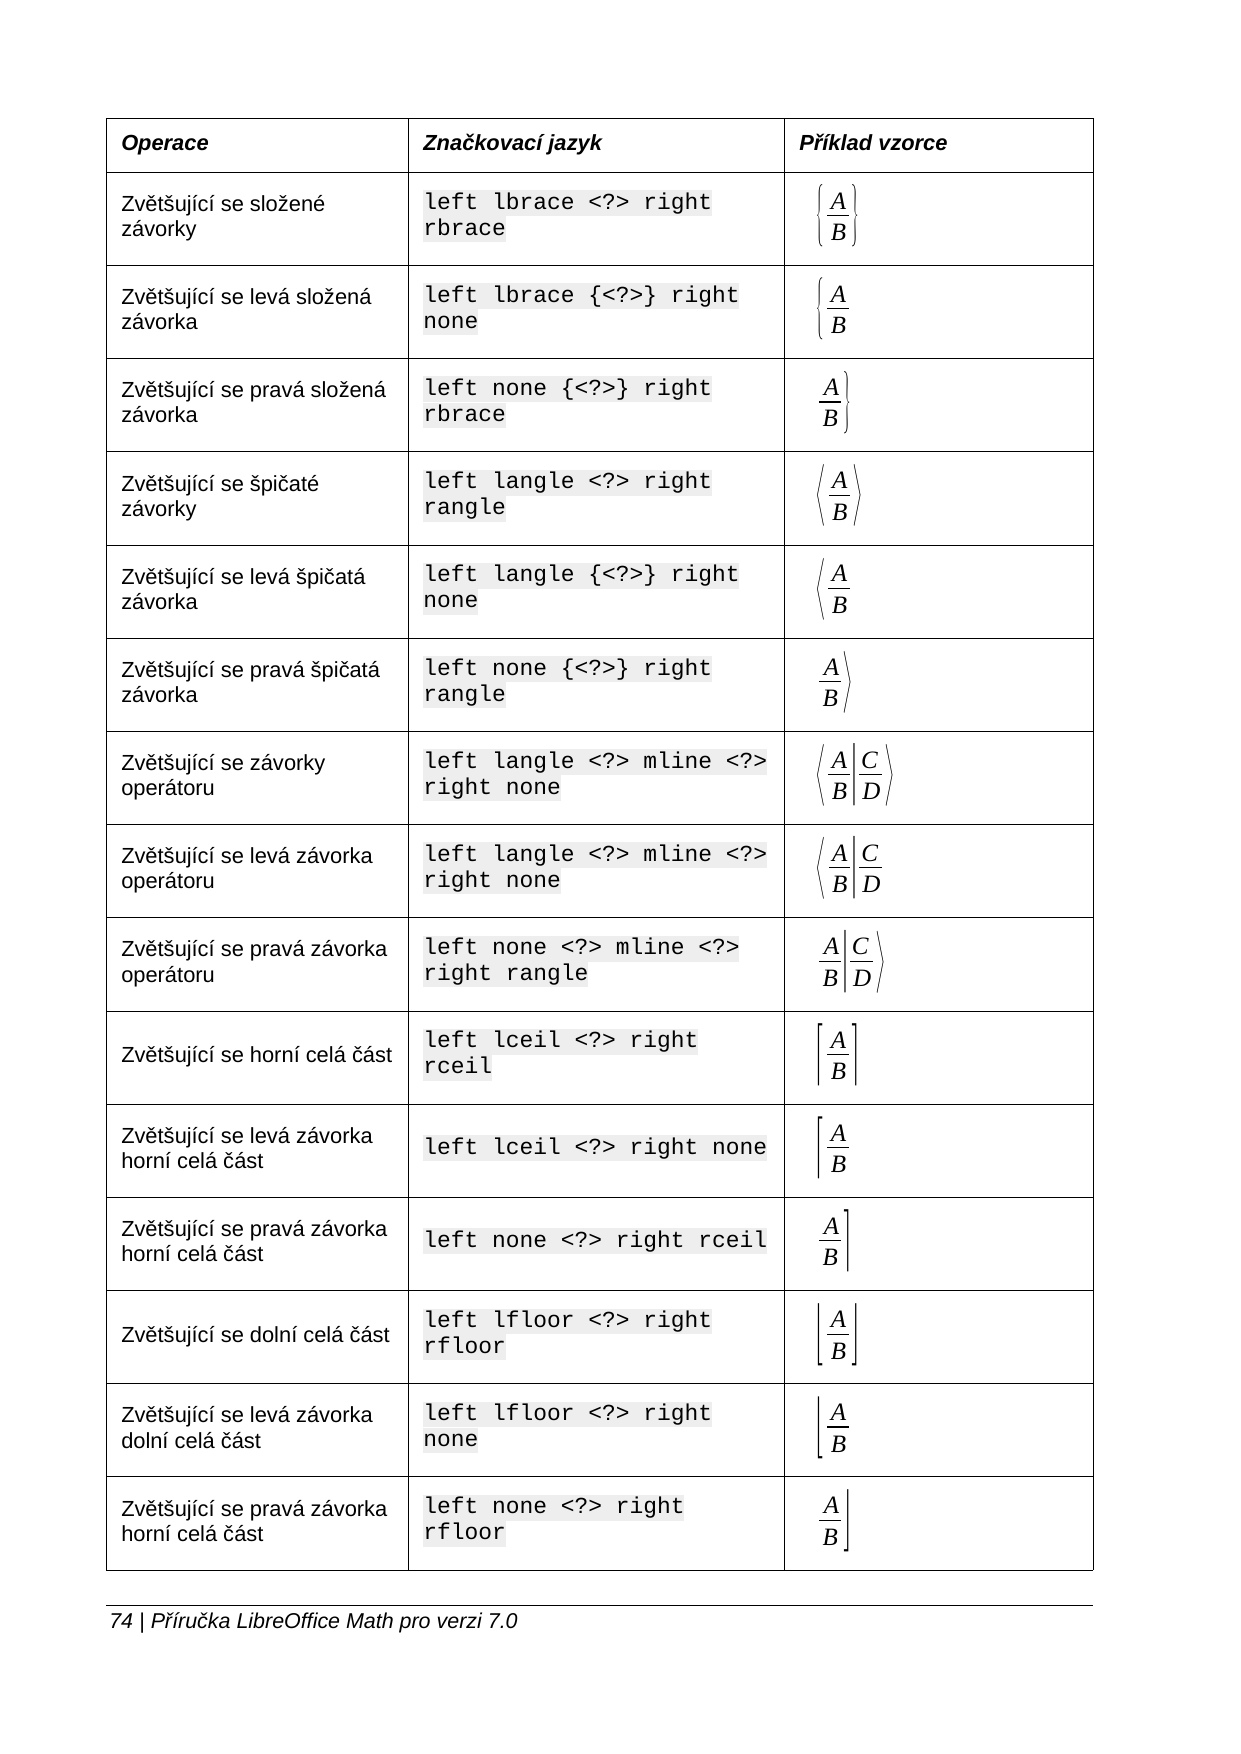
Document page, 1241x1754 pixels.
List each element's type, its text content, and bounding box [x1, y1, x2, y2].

table_cell left lceil <?> right none [409, 1105, 784, 1197]
table_cell [785, 825, 1093, 917]
table_cell [785, 1291, 1093, 1383]
table_cell Zvětšující se pravá závorka operátoru [107, 918, 408, 1011]
table_cell [785, 1384, 1093, 1476]
table_cell Zvětšující se pravá špičatá závorka [107, 639, 408, 731]
table_cell [785, 639, 1093, 731]
table_cell Zvětšující se levá závorka horní celá část [107, 1105, 408, 1197]
table_cell left lceil <?> right rceil [409, 1012, 784, 1104]
table_cell left langle {<?>} right none [409, 546, 784, 638]
table_cell Zvětšující se závorky operátoru [107, 732, 408, 824]
table_cell Zvětšující se pravá závorka horní celá část [107, 1198, 408, 1290]
table_header Příklad vzorce [785, 119, 1093, 172]
table_cell Zvětšující se horní celá část [107, 1012, 408, 1104]
table_cell [785, 1012, 1093, 1104]
table_cell Zvětšující se levá špičatá závorka [107, 546, 408, 638]
table_cell [785, 359, 1093, 451]
table_cell Zvětšující se pravá složená závorka [107, 359, 408, 451]
table_cell left none <?> right rfloor [409, 1477, 784, 1570]
table_cell [785, 918, 1093, 1011]
table_cell [785, 173, 1093, 265]
table_cell left lbrace {<?>} right none [409, 266, 784, 358]
table_cell left none <?> right rceil [409, 1198, 784, 1290]
table_cell [785, 1477, 1093, 1570]
table_cell left none {<?>} right rangle [409, 639, 784, 731]
table_cell [785, 732, 1093, 824]
table_cell [785, 1198, 1093, 1290]
table_cell left langle <?> mline <?> right none [409, 732, 784, 824]
table_cell [785, 266, 1093, 358]
table_cell Zvětšující se levá závorka dolní celá část [107, 1384, 408, 1476]
table_cell left lfloor <?> right rfloor [409, 1291, 784, 1383]
table_cell left none <?> mline <?> right rangle [409, 918, 784, 1011]
table_cell [785, 1105, 1093, 1197]
table_cell left lfloor <?> right none [409, 1384, 784, 1476]
table_cell Zvětšující se špičaté závorky [107, 452, 408, 544]
table_cell Zvětšující se levá složená závorka [107, 266, 408, 358]
table_cell left langle <?> mline <?> right none [409, 825, 784, 917]
table_cell [785, 452, 1093, 544]
table_cell Zvětšující se dolní celá část [107, 1291, 408, 1383]
table_cell Zvětšující se levá závorka operátoru [107, 825, 408, 917]
table_cell left none {<?>} right rbrace [409, 359, 784, 451]
table_header Značkovací jazyk [409, 119, 784, 172]
table_cell Zvětšující se složené závorky [107, 173, 408, 265]
table_header Operace [107, 119, 408, 172]
table_cell left lbrace <?> right rbrace [409, 173, 784, 265]
table_cell left langle <?> right rangle [409, 452, 784, 544]
table_cell Zvětšující se pravá závorka horní celá část [107, 1477, 408, 1570]
table_cell [785, 546, 1093, 638]
